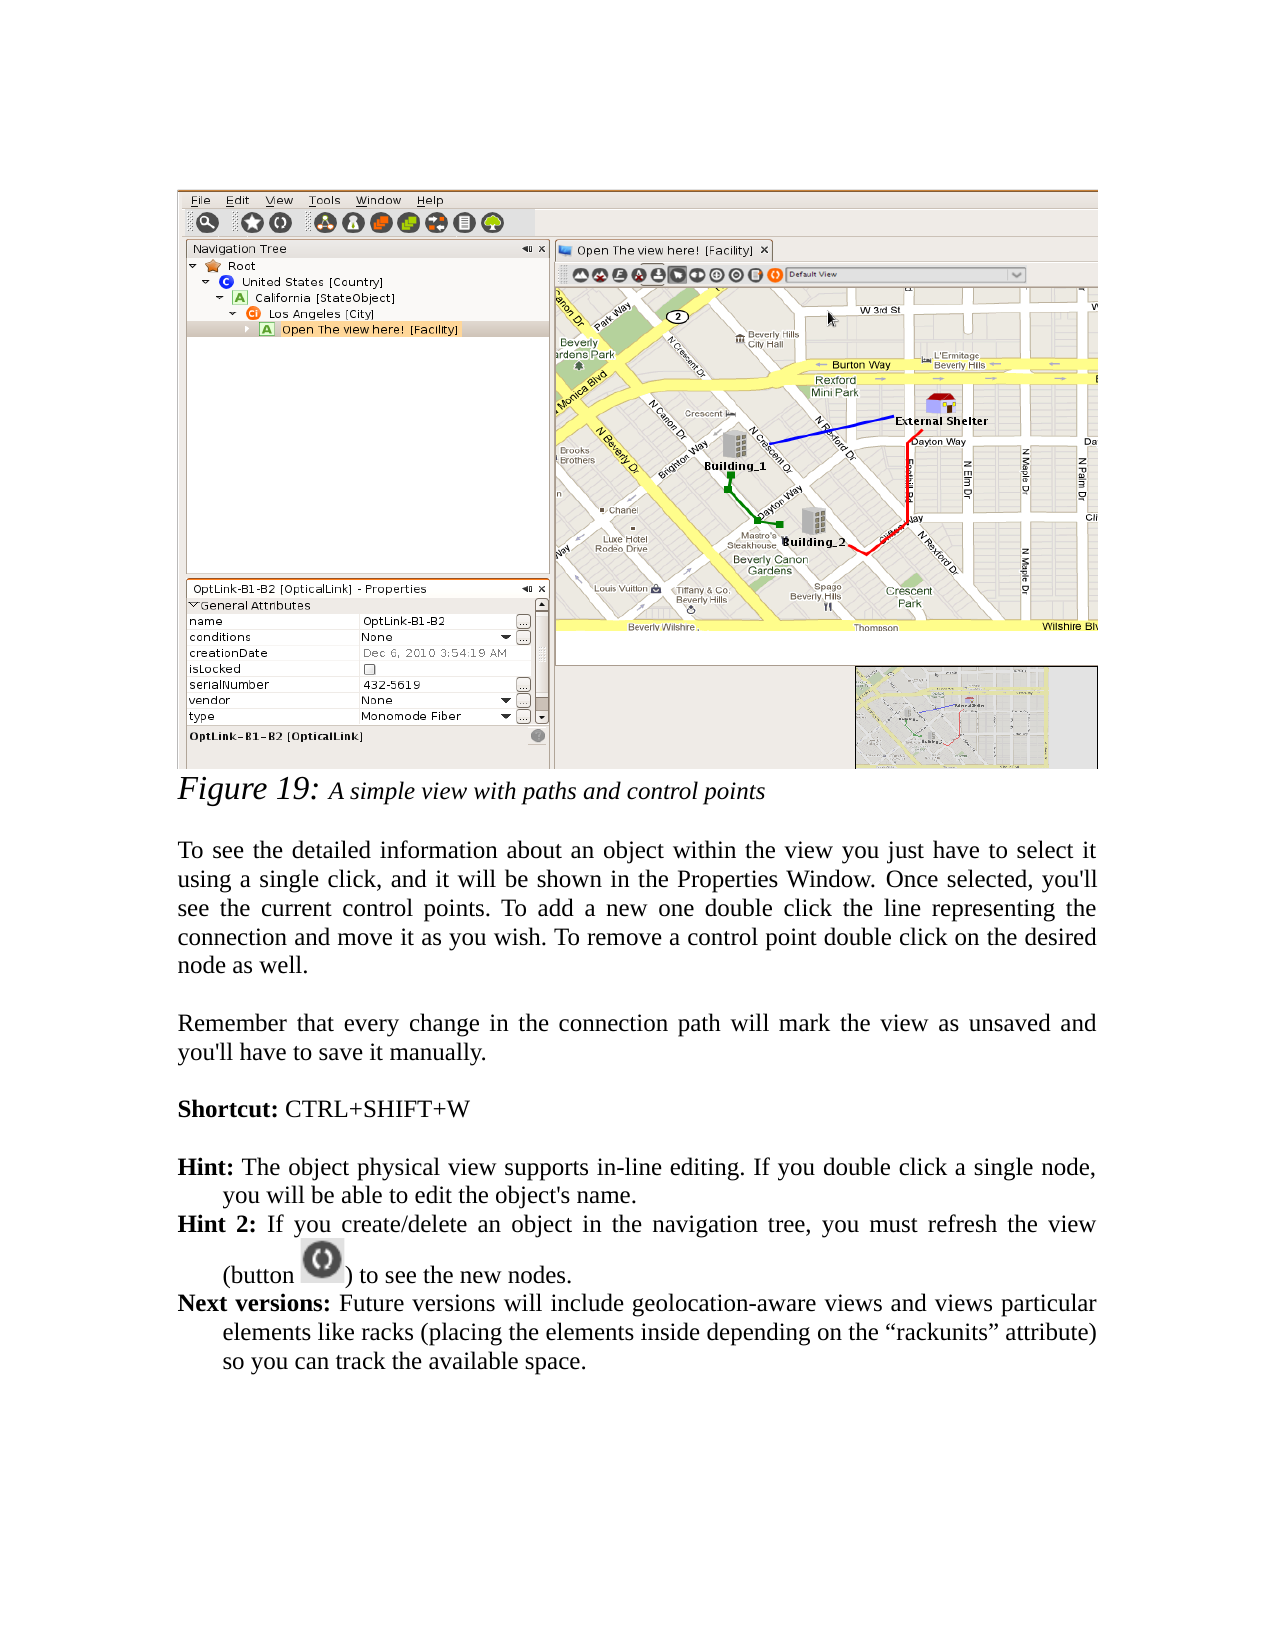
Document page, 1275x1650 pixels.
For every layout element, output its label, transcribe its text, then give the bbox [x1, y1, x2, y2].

subtitle Hint 2: If you create/delete an object in the navigation tree, you must refresh the view (button ) to see the new nodes. [177, 1209, 1098, 1288]
subtitle Hint: The object physical view supports in-line editing. If you double click a single node, you will be able to edit the object's name. [177, 1152, 1098, 1209]
subtitle Next versions: Future versions will include geolocation-aware views and views particular elements like racks (placing the elements inside depending on the “rackunits” attribute) so you can track the available space. [177, 1288, 1098, 1375]
picture [177, 189, 1098, 769]
text Shortcut: CTRL+SHIFT+W [177, 1094, 1098, 1123]
text To see the detailed information about an object within the view you just have to select it using a single click, and it will be shown in the Properties Window. Once selected, you'll see the current control points. To add a new one double click the line representing the connection and move it as you wish. To remove a control point double click on the desired node as well. [177, 836, 1098, 979]
picture [300, 1238, 345, 1283]
text Remember that every change in the connection path will mark the view as unsaved and you'll have to save it manually. [177, 1008, 1098, 1066]
list A simple view with paths and control points [177, 769, 1098, 807]
